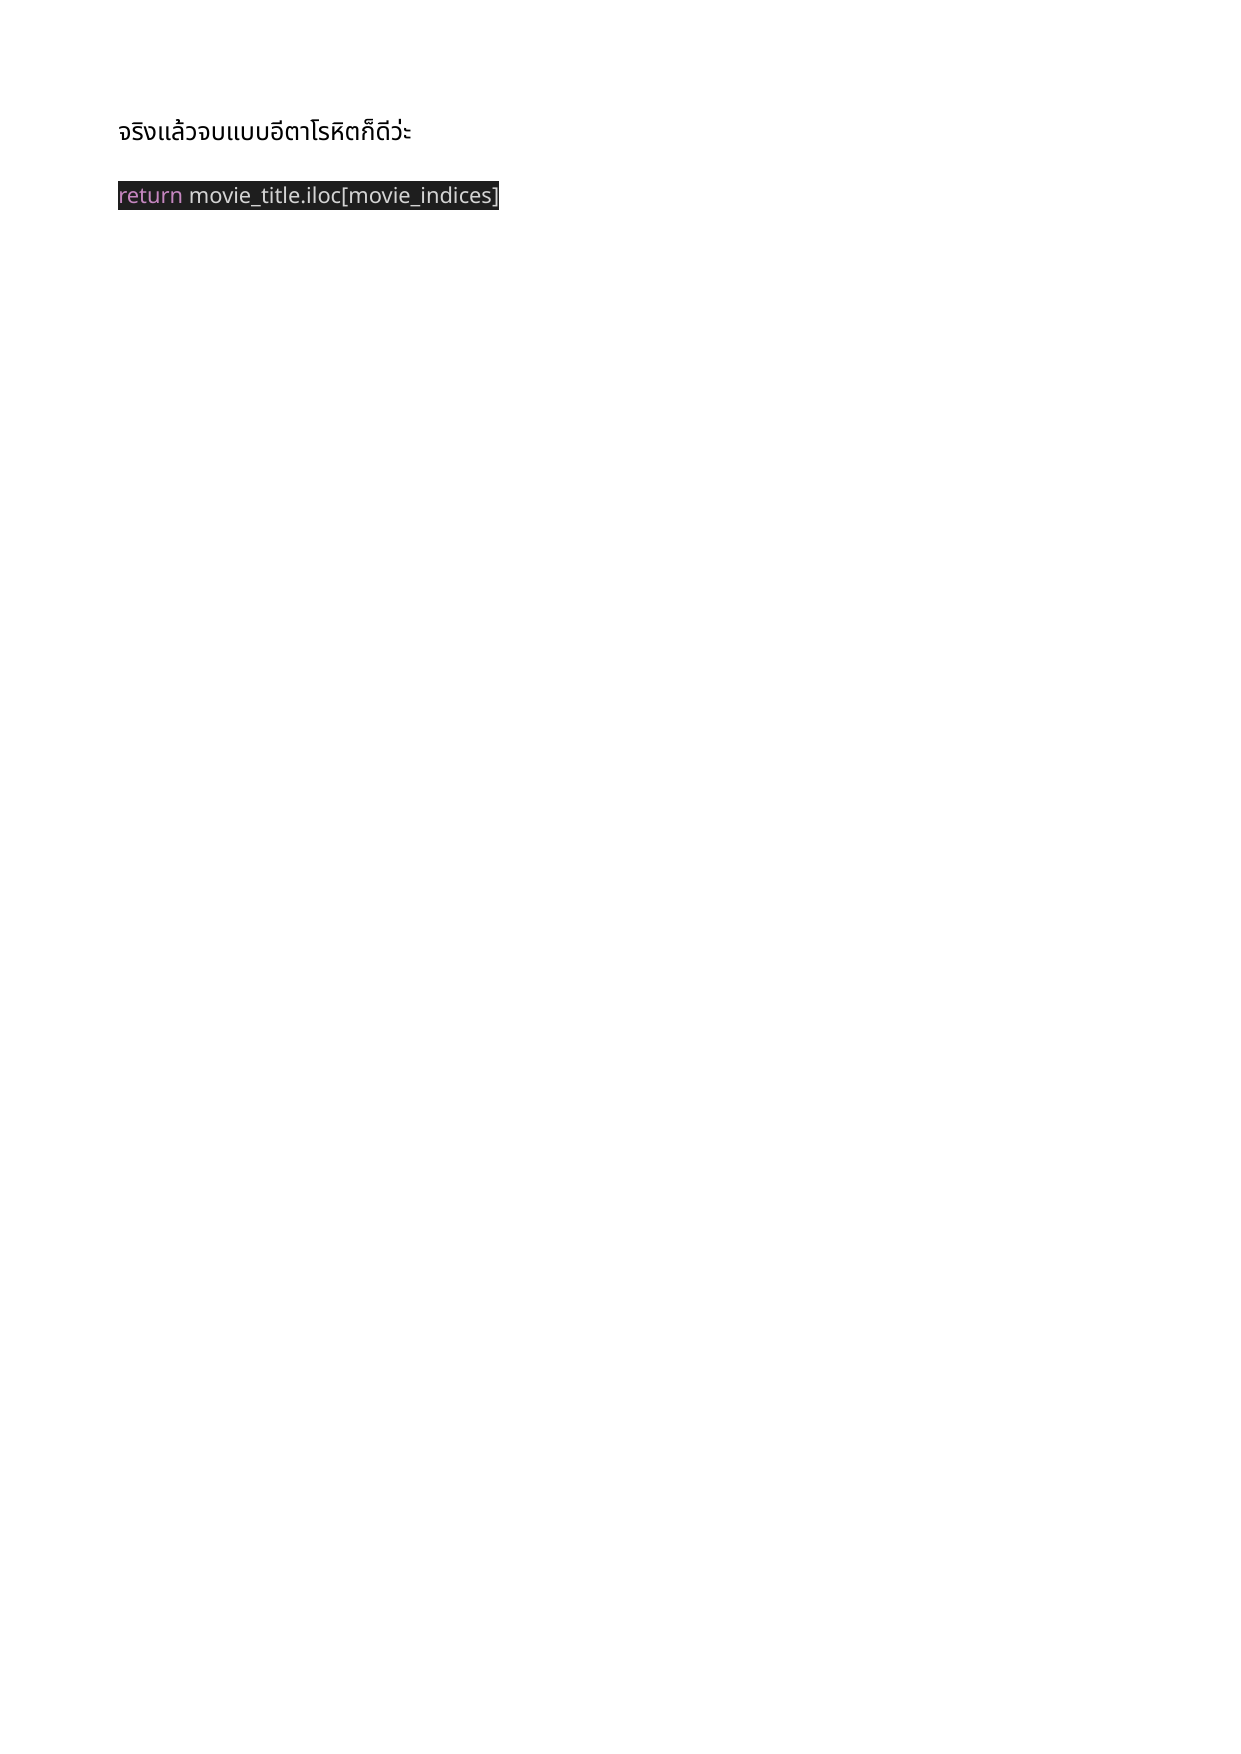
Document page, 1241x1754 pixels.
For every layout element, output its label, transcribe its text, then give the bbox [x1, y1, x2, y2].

text return movie_title.iloc[movie_indices] [118, 181, 1122, 210]
text จริงแล้วจบแบบอีตาโรหิตก็ดีว่ะ [118, 118, 1122, 151]
